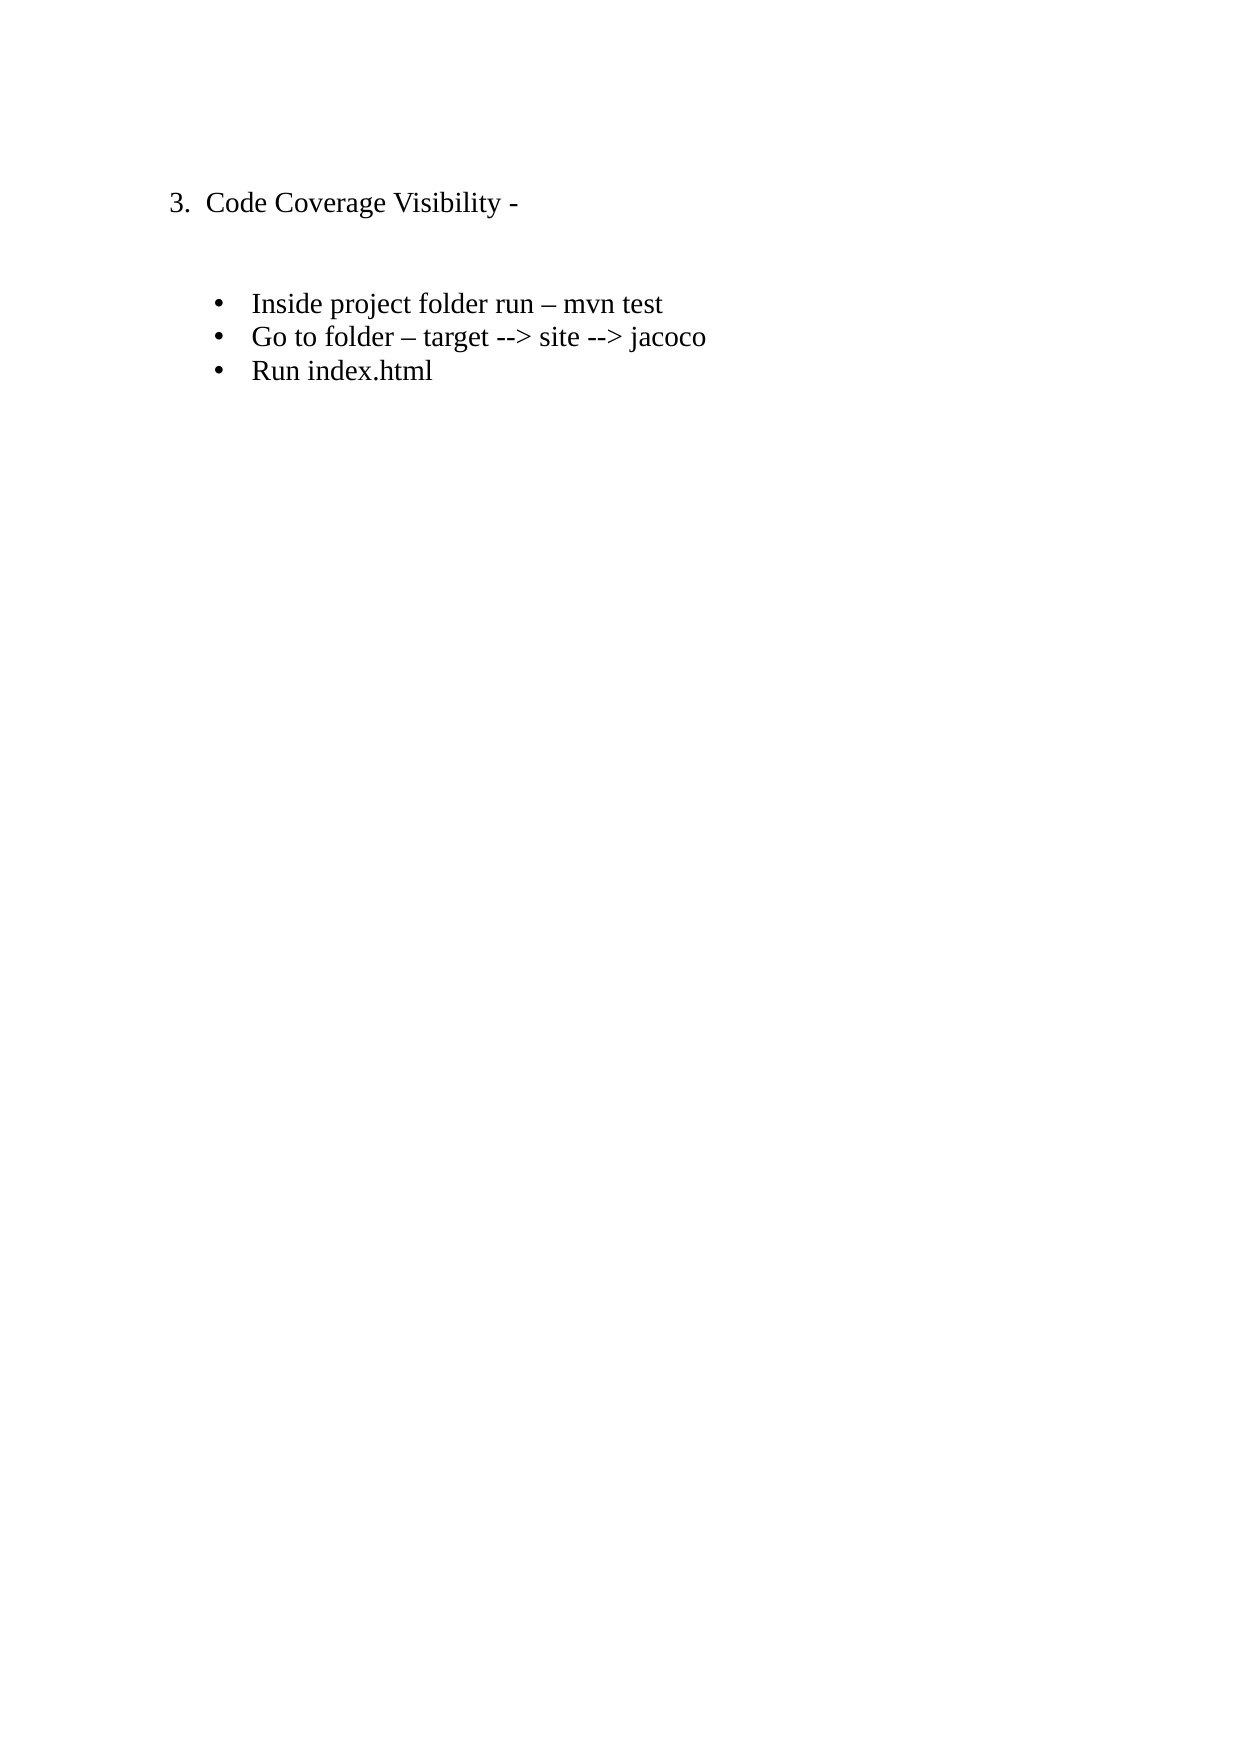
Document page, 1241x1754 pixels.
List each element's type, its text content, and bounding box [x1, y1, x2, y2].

list Go to folder – target --> site --> jacoco [214, 319, 1122, 353]
text 3. Code Coverage Visibility - [118, 185, 1122, 219]
list Run index.html [214, 353, 1122, 387]
list Inside project folder run – mvn test [214, 286, 1122, 319]
